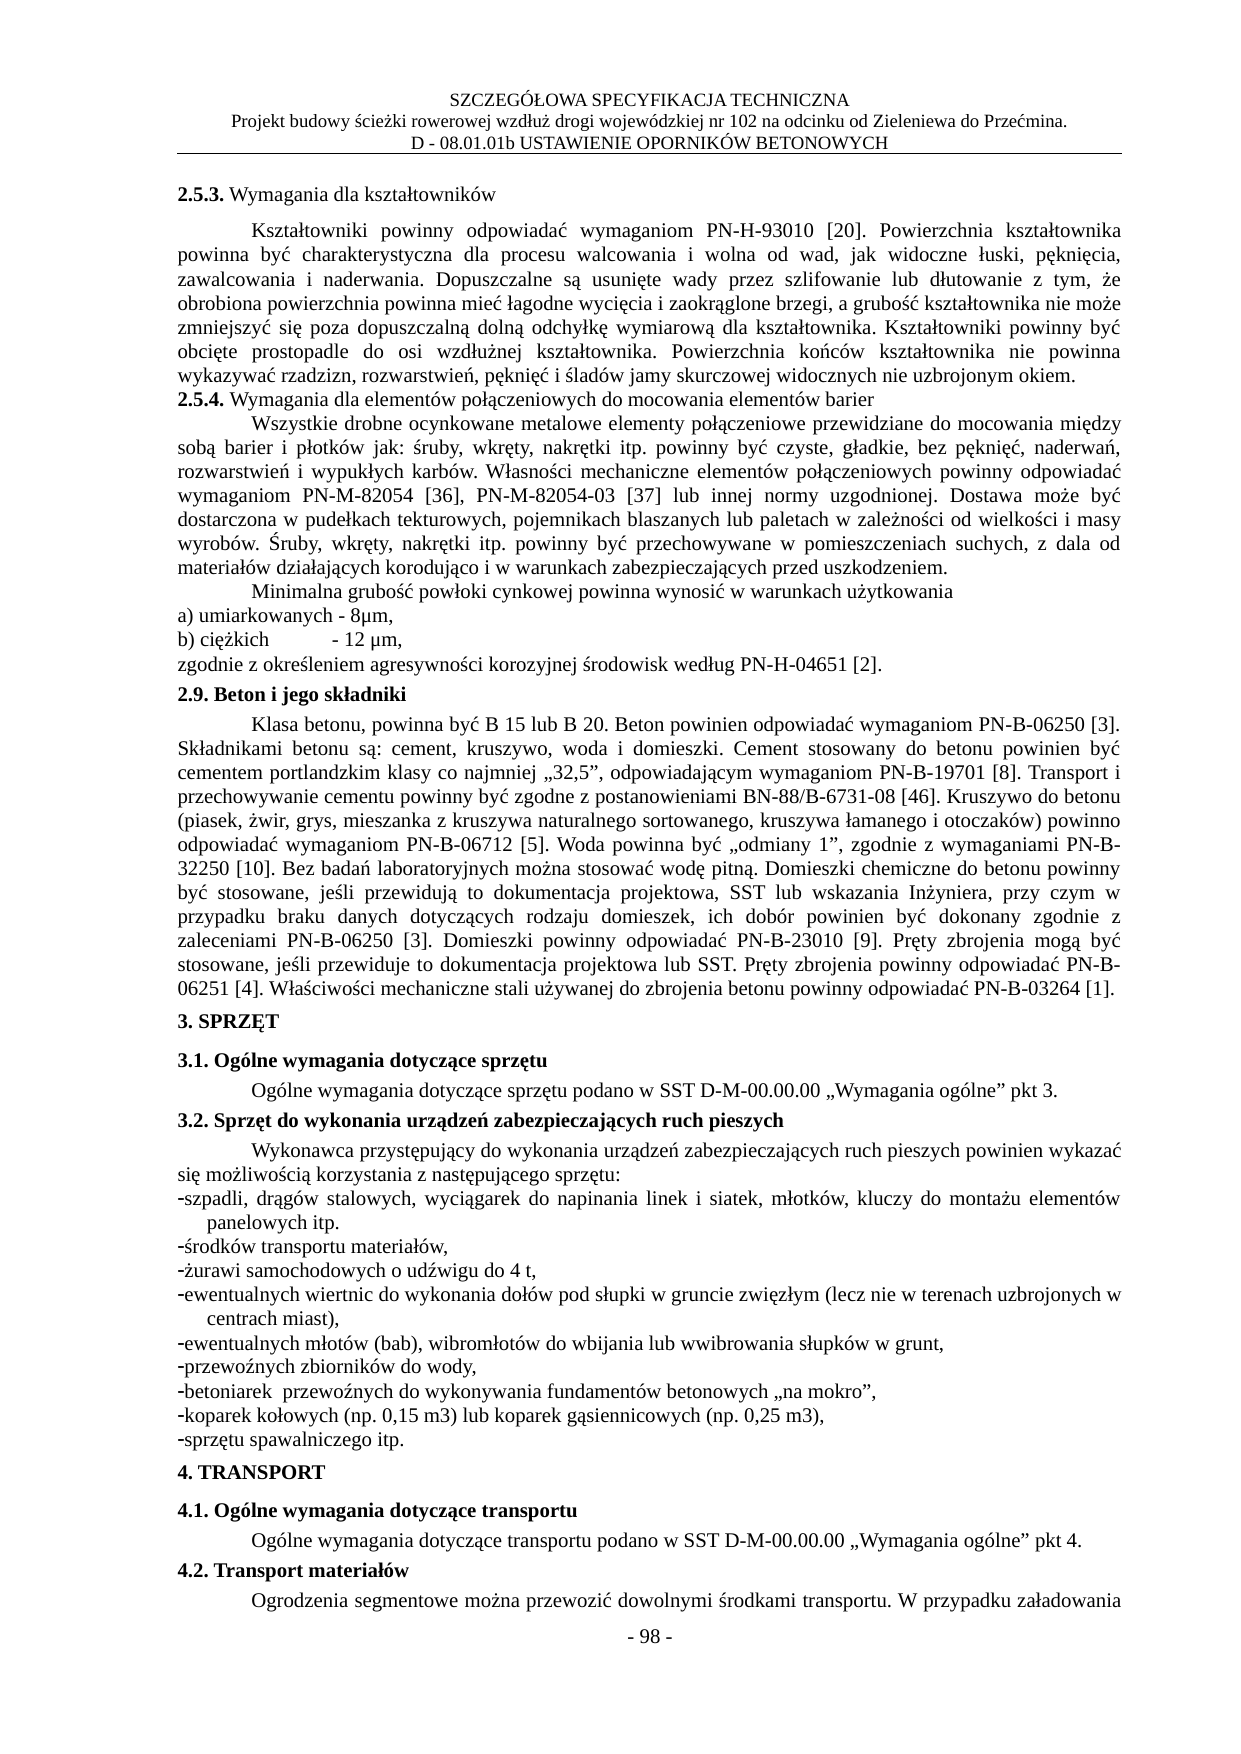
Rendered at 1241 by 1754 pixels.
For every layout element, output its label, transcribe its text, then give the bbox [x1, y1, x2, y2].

text Ogólne wymagania dotyczące transportu podano w SST D-M-00.00.00 „Wymagania ogólne” pkt 4. [177, 1528, 1122, 1552]
text Ogólne wymagania dotyczące sprzętu podano w SST D-M-00.00.00 „Wymagania ogólne” pkt 3. [177, 1078, 1122, 1102]
text Wszystkie drobne ocynkowane metalowe elementy połączeniowe przewidziane do mocowania między sobą barier i płotków jak: śruby, wkręty, nakrętki itp. powinny być czyste, gładkie, bez pęknięć, naderwań, rozwarstwień i wypukłych karbów. Własności mechaniczne elementów połączeniowych powinny odpowiadać wymaganiom PN-M-82054 [36], PN-M-82054-03 [37] lub innej normy uzgodnionej. Dostawa może być dostarczona w pudełkach tekturowych, pojemnikach blaszanych lub paletach w zależności od wielkości i masy wyrobów. Śruby, wkręty, nakrętki itp. powinny być przechowywane w pomieszczeniach suchych, z dala od materiałów działających korodująco i w warunkach zabezpieczających przed uszkodzeniem. [177, 411, 1122, 579]
list środków transportu materiałów, [177, 1234, 1122, 1258]
list sprzętu spawalniczego itp. [177, 1427, 1122, 1451]
list przewoźnych zbiorników do wody, [177, 1354, 1122, 1378]
text b) ciężkich - 12 μm, [177, 627, 1122, 651]
text Minimalna grubość powłoki cynkowej powinna wynosić w warunkach użytkowania [177, 579, 1122, 603]
list koparek kołowych (np. 0,15 m3) lub koparek gąsiennicowych (np. 0,25 m3), [177, 1403, 1122, 1427]
text Ogrodzenia segmentowe można przewozić dowolnymi środkami transportu. W przypadku załadowania [177, 1588, 1122, 1612]
list szpadli, drągów stalowych, wyciągarek do napinania linek i siatek, młotków, kluczy do montażu elementów panelowych itp. [177, 1186, 1122, 1234]
text Klasa betonu, powinna być B 15 lub B 20. Beton powinien odpowiadać wymaganiom PN-B-06250 [3]. Składnikami betonu są: cement, kruszywo, woda i domieszki. Cement stosowany do betonu powinien być cementem portlandzkim klasy co najmniej „32,5”, odpowiadającym wymaganiom PN-B-19701 [8]. Transport i przechowywanie cementu powinny być zgodne z postanowieniami BN-88/B-6731-08 [46]. Kruszywo do betonu (piasek, żwir, grys, mieszanka z kruszywa naturalnego sortowanego, kruszywa łamanego i otoczaków) powinno odpowiadać wymaganiom PN-B-06712 [5]. Woda powinna być „odmiany 1”, zgodnie z wymaganiami PN-B-32250 [10]. Bez badań laboratoryjnych można stosować wodę pitną. Domieszki chemiczne do betonu powinny być stosowane, jeśli przewidują to dokumentacja projektowa, SST lub wskazania Inżyniera, przy czym w przypadku braku danych dotyczących rodzaju domieszek, ich dobór powinien być dokonany zgodnie z zaleceniami PN-B-06250 [3]. Domieszki powinny odpowiadać PN-B-23010 [9]. Pręty zbrojenia mogą być stosowane, jeśli przewiduje to dokumentacja projektowa lub SST. Pręty zbrojenia powinny odpowiadać PN-B-06251 [4]. Właściwości mechaniczne stali używanej do zbrojenia betonu powinny odpowiadać PN-B-03264 [1]. [177, 711, 1122, 1000]
subtitle 4.2. Transport materiałów [177, 1558, 1122, 1582]
text a) umiarkowanych - 8μm, [177, 603, 1122, 627]
subtitle 3.1. Ogólne wymagania dotyczące sprzętu [177, 1048, 1122, 1072]
text Kształtowniki powinny odpowiadać wymaganiom PN-H-93010 [20]. Powierzchnia kształtownika powinna być charakterystyczna dla procesu walcowania i wolna od wad, jak widoczne łuski, pęknięcia, zawalcowania i naderwania. Dopuszczalne są usunięte wady przez szlifowanie lub dłutowanie z tym, że obrobiona powierzchnia powinna mieć łagodne wycięcia i zaokrąglone brzegi, a grubość kształtownika nie może zmniejszyć się poza dopuszczalną dolną odchyłkę wymiarową dla kształtownika. Kształtowniki powinny być obcięte prostopadle do osi wzdłużnej kształtownika. Powierzchnia końców kształtownika nie powinna wykazywać rzadzizn, rozwarstwień, pęknięć i śladów jamy skurczowej widocznych nie uzbrojonym okiem. [177, 218, 1122, 387]
subtitle 4. TRANSPORT [177, 1459, 1122, 1484]
text zgodnie z określeniem agresywności korozyjnej środowisk według PN-H-04651 [2]. [177, 651, 1122, 676]
subtitle 4.1. Ogólne wymagania dotyczące transportu [177, 1498, 1122, 1522]
text 2.5.3. Wymagania dla kształtowników [177, 182, 1122, 206]
list ewentualnych wiertnic do wykonania dołów pod słupki w gruncie zwięzłym (lecz nie w terenach uzbrojonych w centrach miast), [177, 1282, 1122, 1330]
list betoniarek przewoźnych do wykonywania fundamentów betonowych „na mokro”, [177, 1378, 1122, 1403]
list żurawi samochodowych o udźwigu do 4 t, [177, 1258, 1122, 1282]
subtitle 3. SPRZĘT [177, 1009, 1122, 1033]
text 2.5.4. Wymagania dla elementów połączeniowych do mocowania elementów barier [177, 387, 1122, 411]
subtitle 3.2. Sprzęt do wykonania urządzeń zabezpieczających ruch pieszych [177, 1108, 1122, 1132]
subtitle 2.9. Beton i jego składniki [177, 681, 1122, 706]
text Wykonawca przystępujący do wykonania urządzeń zabezpieczających ruch pieszych powinien wykazać się możliwością korzystania z następującego sprzętu: [177, 1138, 1122, 1186]
list ewentualnych młotów (bab), wibromłotów do wbijania lub wwibrowania słupków w grunt, [177, 1330, 1122, 1354]
